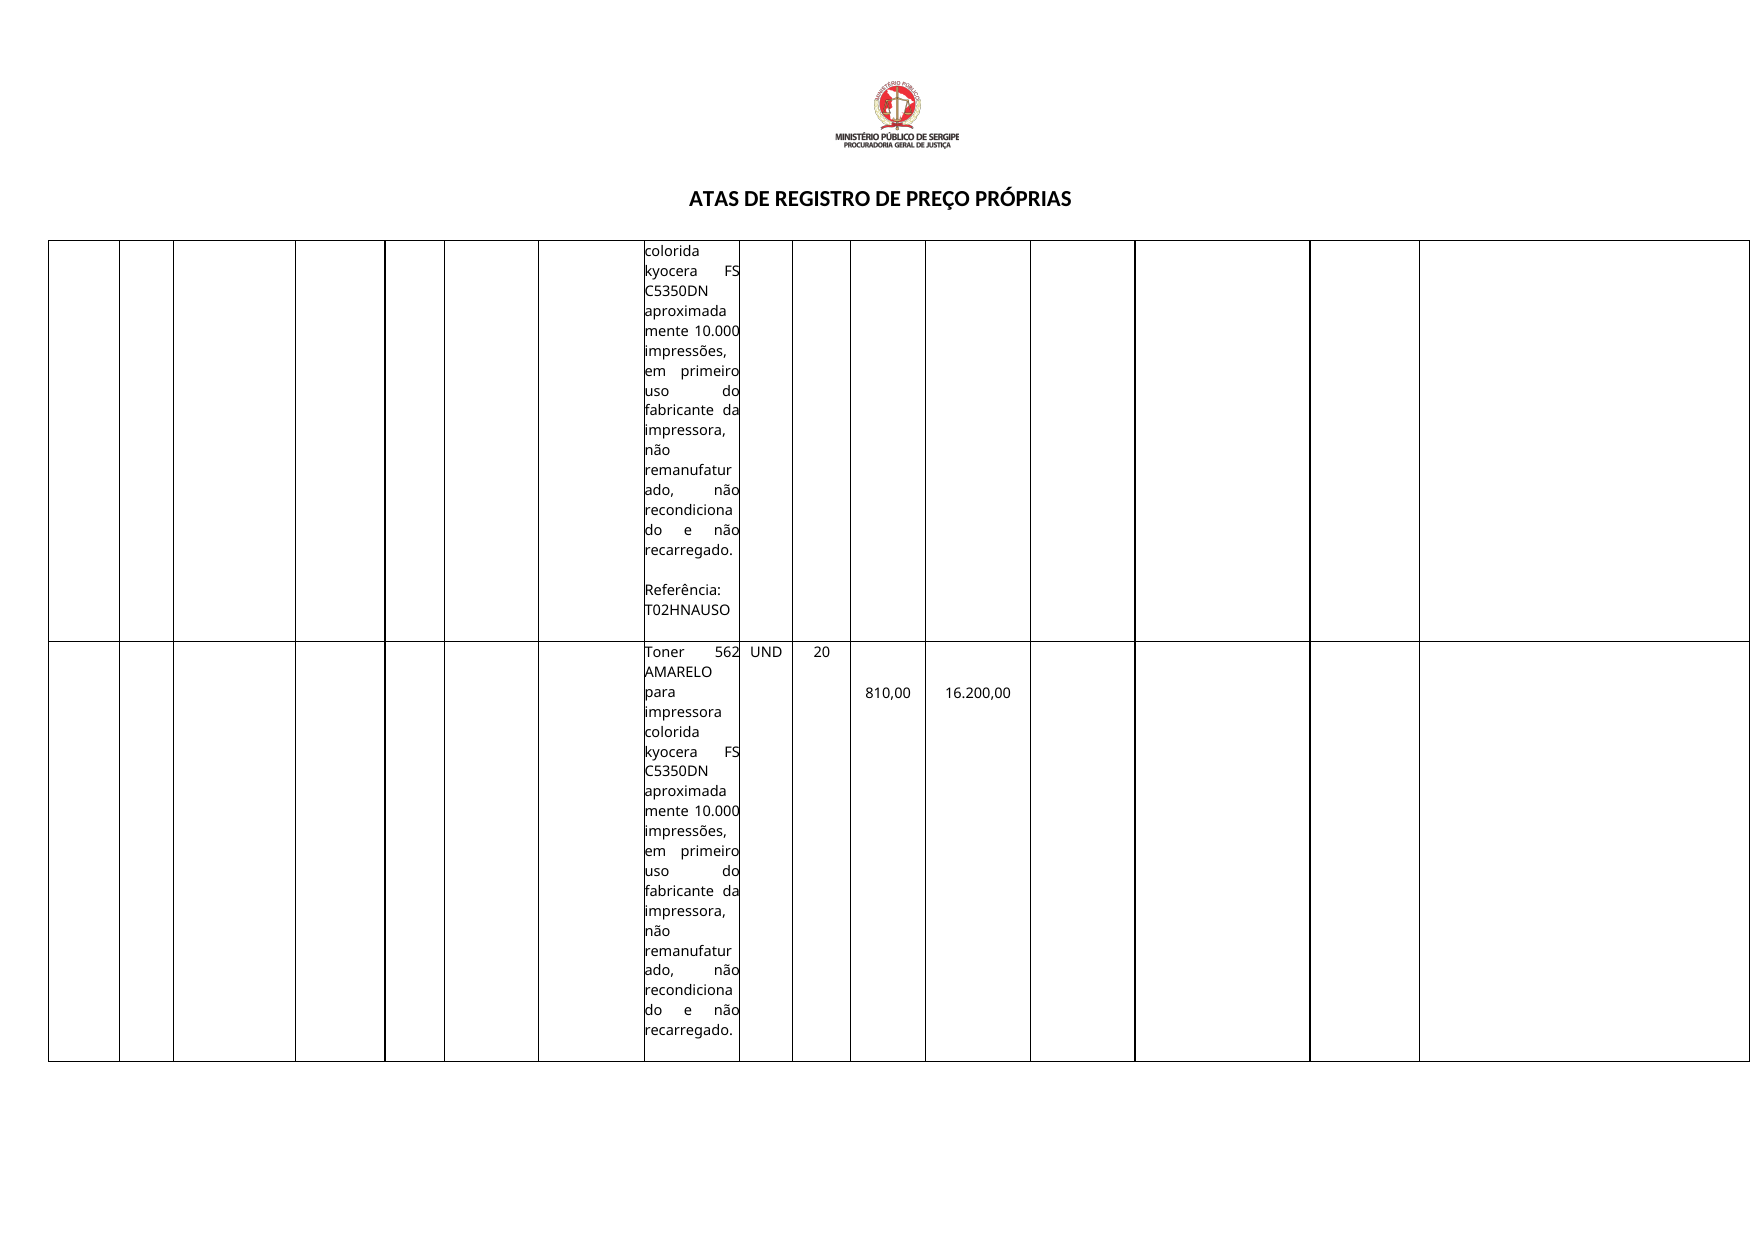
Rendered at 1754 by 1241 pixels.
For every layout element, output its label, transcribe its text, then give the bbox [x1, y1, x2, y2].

table_cell [296, 241, 384, 641]
table_cell [120, 241, 173, 641]
table_cell [49, 241, 119, 641]
table_cell [386, 642, 444, 1061]
table_cell [793, 241, 850, 641]
picture [835, 81, 959, 149]
table_cell [1420, 241, 1749, 641]
table_cell [49, 642, 119, 1061]
table_cell [926, 241, 1030, 641]
table_cell [1311, 642, 1419, 1061]
table_cell [296, 642, 384, 1061]
table_cell [740, 241, 792, 641]
table_cell UND [740, 642, 792, 1061]
table_cell [1031, 642, 1134, 1061]
table_cell [1311, 241, 1419, 641]
table_cell [539, 241, 644, 641]
table_cell [445, 241, 538, 641]
table_cell Toner 562 AMARELO para impressora colorida kyocera FS C5350DN aproximadamente 10.000 impressões, em primeiro uso do fabricante da impressora, não remanufaturado, não recondicionado e não recarregado. [645, 642, 739, 1061]
table_cell 810,00 [851, 642, 925, 1061]
table_cell [539, 642, 644, 1061]
table_cell [120, 642, 173, 1061]
table_cell [851, 241, 925, 641]
table_cell [1420, 642, 1749, 1061]
table_cell [174, 642, 295, 1061]
table_cell 16.200,00 [926, 642, 1030, 1061]
table_cell [1136, 642, 1309, 1061]
table_cell [174, 241, 295, 641]
table_cell colorida kyocera FS C5350DN aproximadamente 10.000 impressões, em primeiro uso do fabricante da impressora, não remanufaturado, não recondicionado e não recarregado. Referência: T02HNAUSO [645, 241, 739, 641]
table_cell [445, 642, 538, 1061]
table_cell 20 [793, 642, 850, 1061]
table_cell [386, 241, 444, 641]
table_cell [1031, 241, 1134, 641]
table_cell [1136, 241, 1309, 641]
